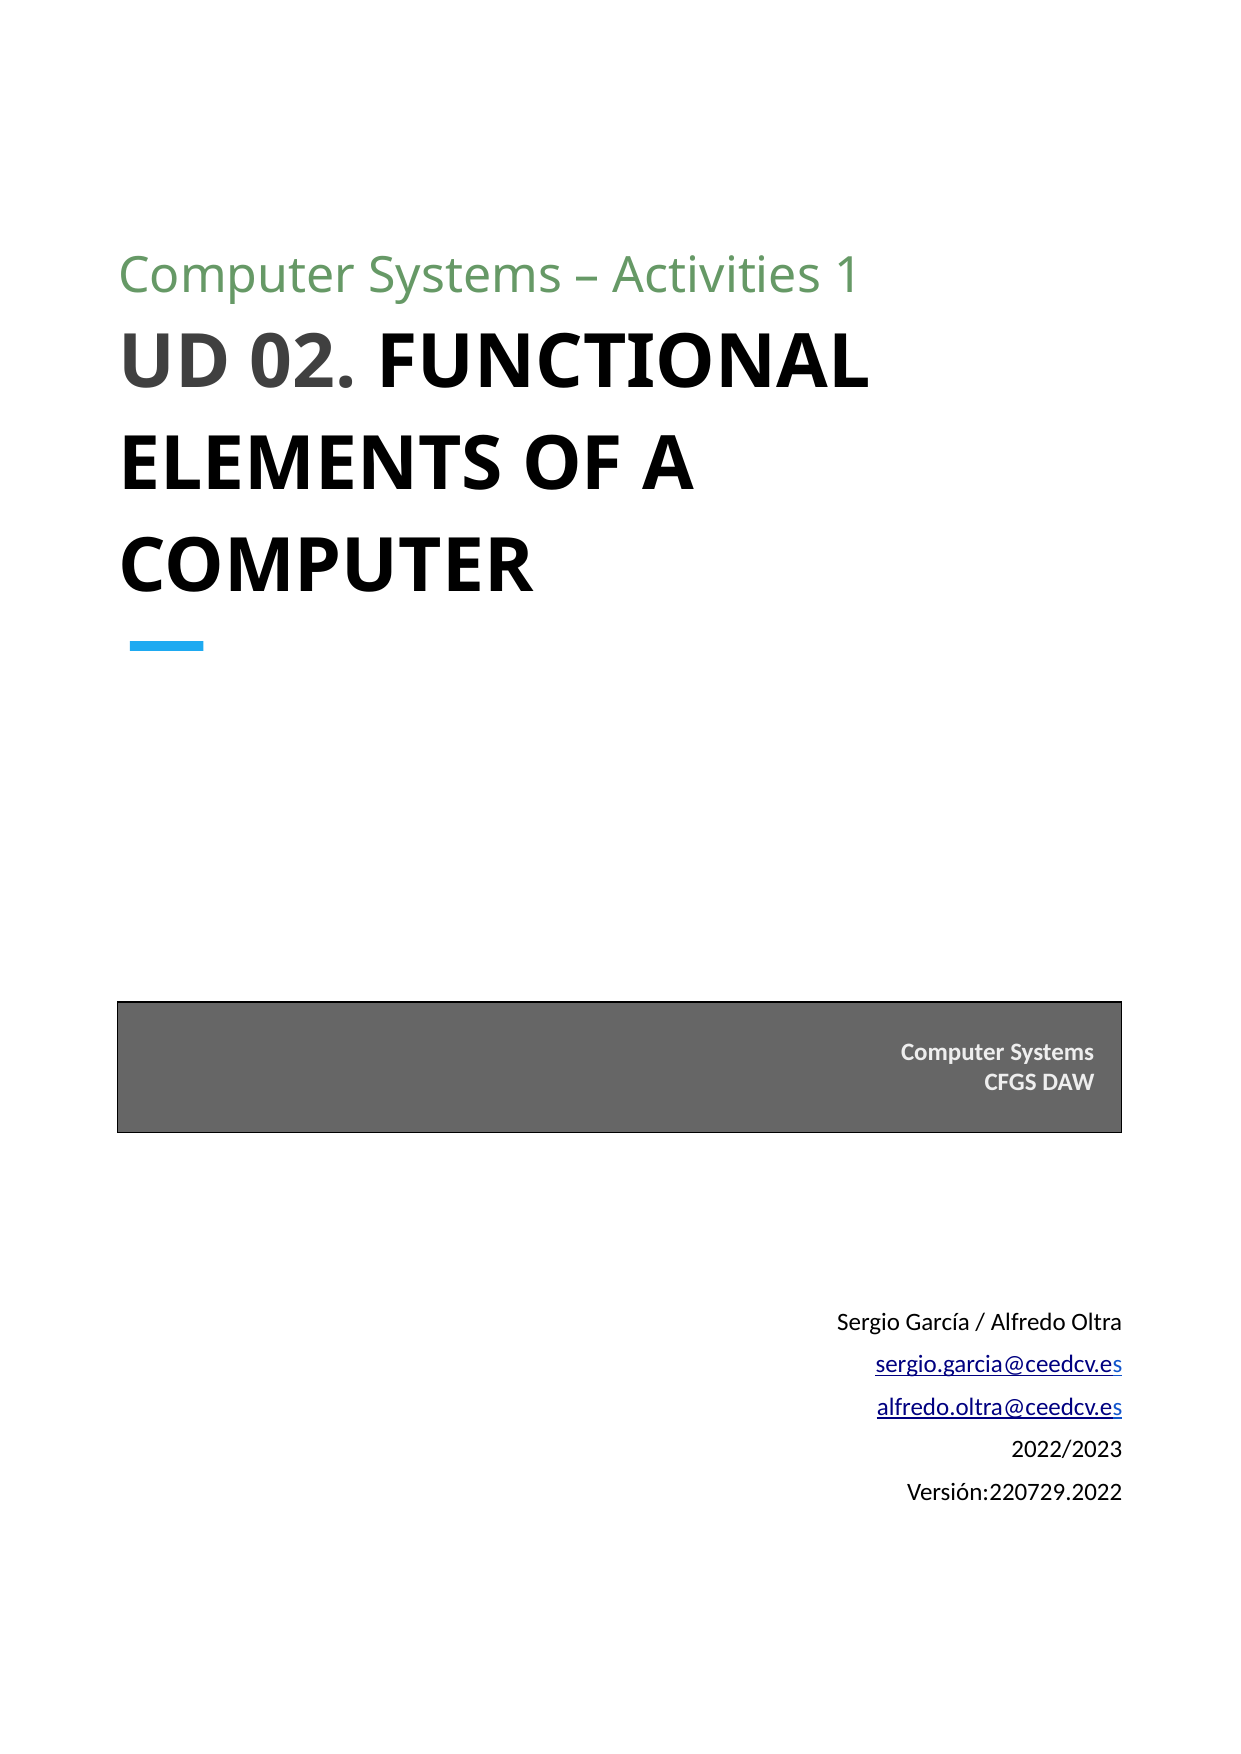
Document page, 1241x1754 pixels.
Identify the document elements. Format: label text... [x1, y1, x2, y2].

text Versión:220729.2020 [118, 1476, 1122, 1506]
text Computer Systems – Activities 1 UD 02. Functional elements of a computer [118, 239, 1122, 614]
text Computer Systems [121, 1036, 1094, 1066]
text alfredo.oltra@ceedcv.es [231, 1391, 1122, 1421]
text sergio.garcia@ceedcv.es [231, 1348, 1122, 1379]
text Sergio García / Alfredo Oltra [231, 1306, 1122, 1337]
picture [129, 641, 204, 651]
text CFGS DAW [121, 1066, 1094, 1097]
text 2022/2023 [118, 1433, 1122, 1464]
